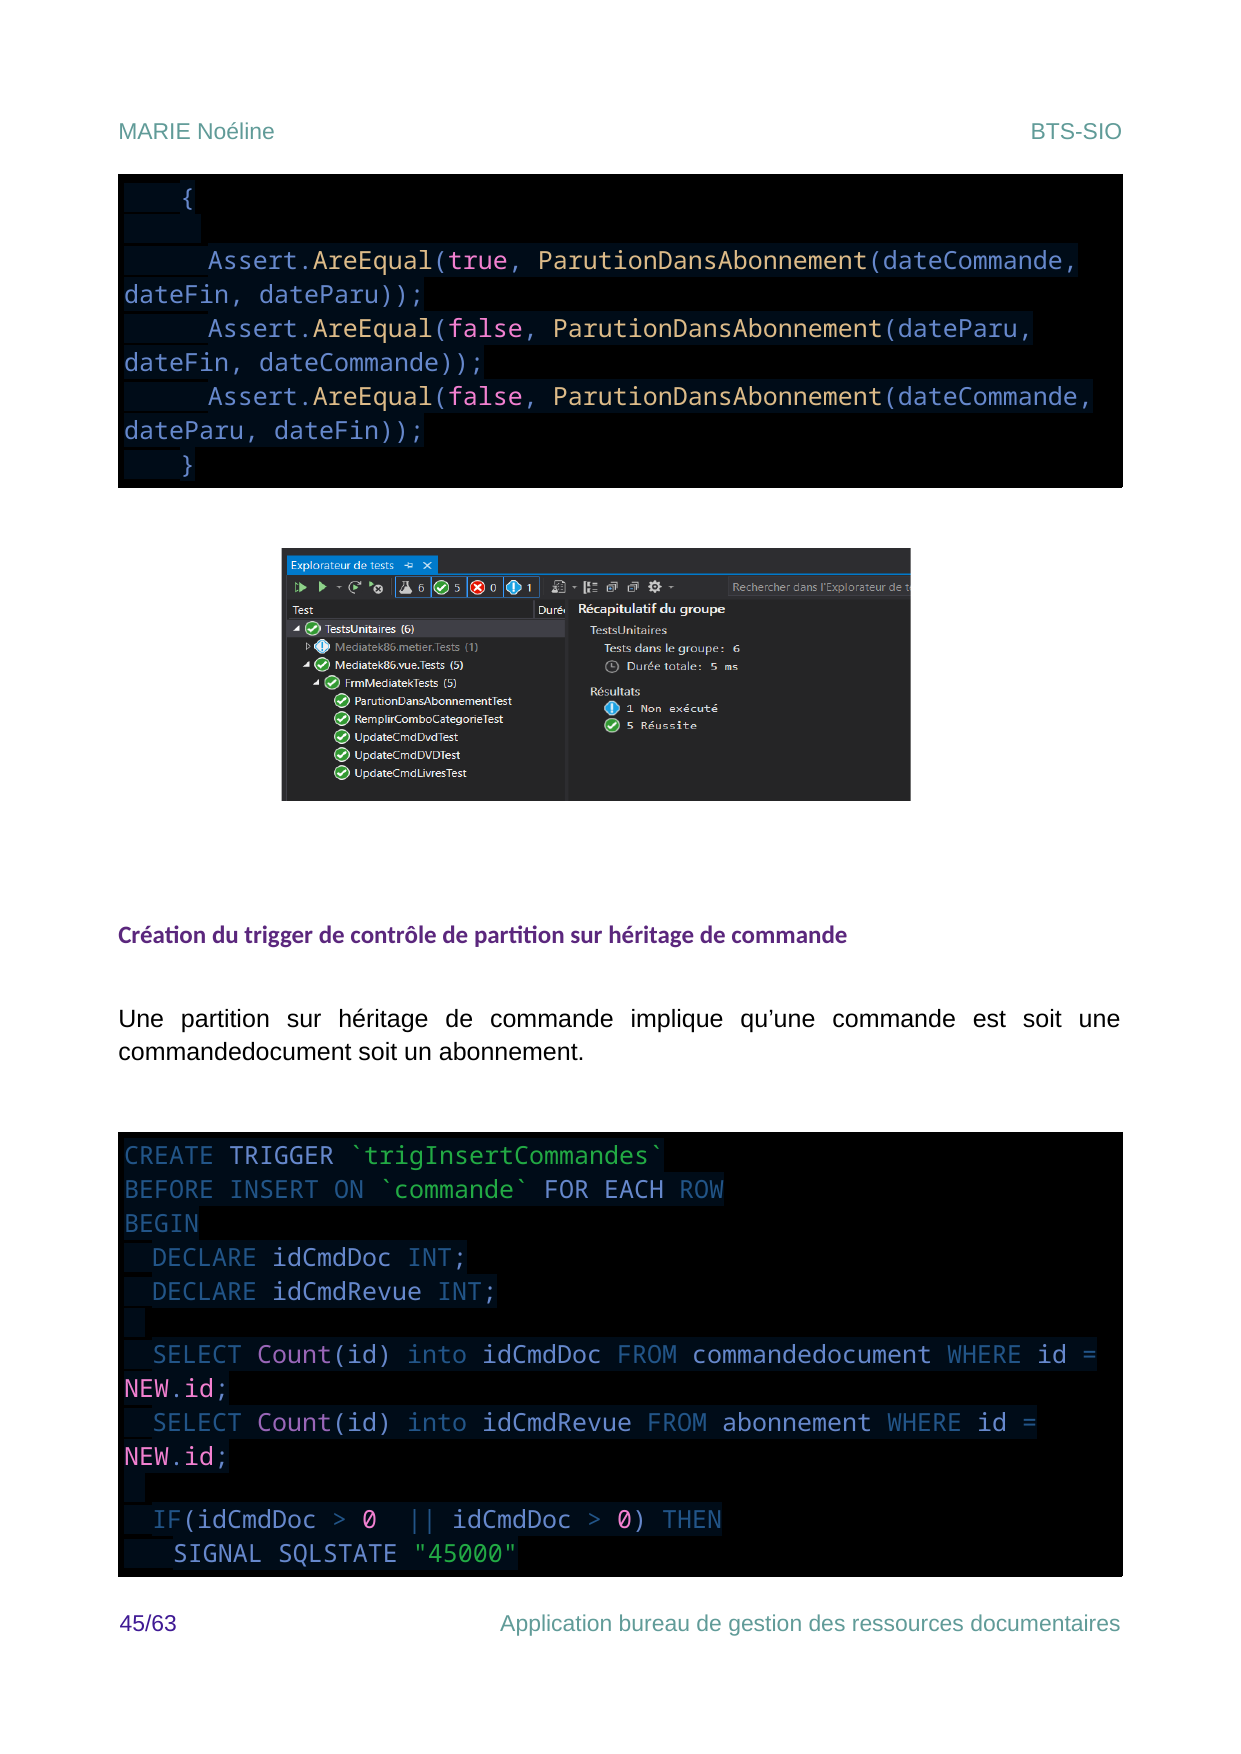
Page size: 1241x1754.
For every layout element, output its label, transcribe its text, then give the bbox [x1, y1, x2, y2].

table_header { Assert.AreEqual(true, ParutionDansAbonnement(dateCommande, dateFin, dateParu)); Assert.AreEqual(false, ParutionDansAbonnement(dateParu, dateFin, dateCommande)); Assert.AreEqual(false, ParutionDansAbonnement(dateCommande, dateParu, dateFin)); } [119, 175, 1122, 487]
text Une partition sur héritage de commande implique qu’une commande est soit une commandedocument soit un abonnement. [118, 1003, 1122, 1065]
table_header CREATE TRIGGER `trigInsertCommandes` BEFORE INSERT ON `commande` FOR EACH ROW BEGIN DECLARE idCmdDoc INT; DECLARE idCmdRevue INT; SELECT Count(id) into idCmdDoc FROM commandedocument WHERE id = NEW.id; SELECT Count(id) into idCmdRevue FROM abonnement WHERE id = NEW.id; IF(idCmdDoc > 0 || idCmdDoc > 0) THEN SIGNAL SQLSTATE "45000" [119, 1133, 1122, 1576]
subtitle Création du trigger de contrôle de partition sur héritage de commande [118, 919, 1122, 950]
picture [281, 548, 911, 801]
